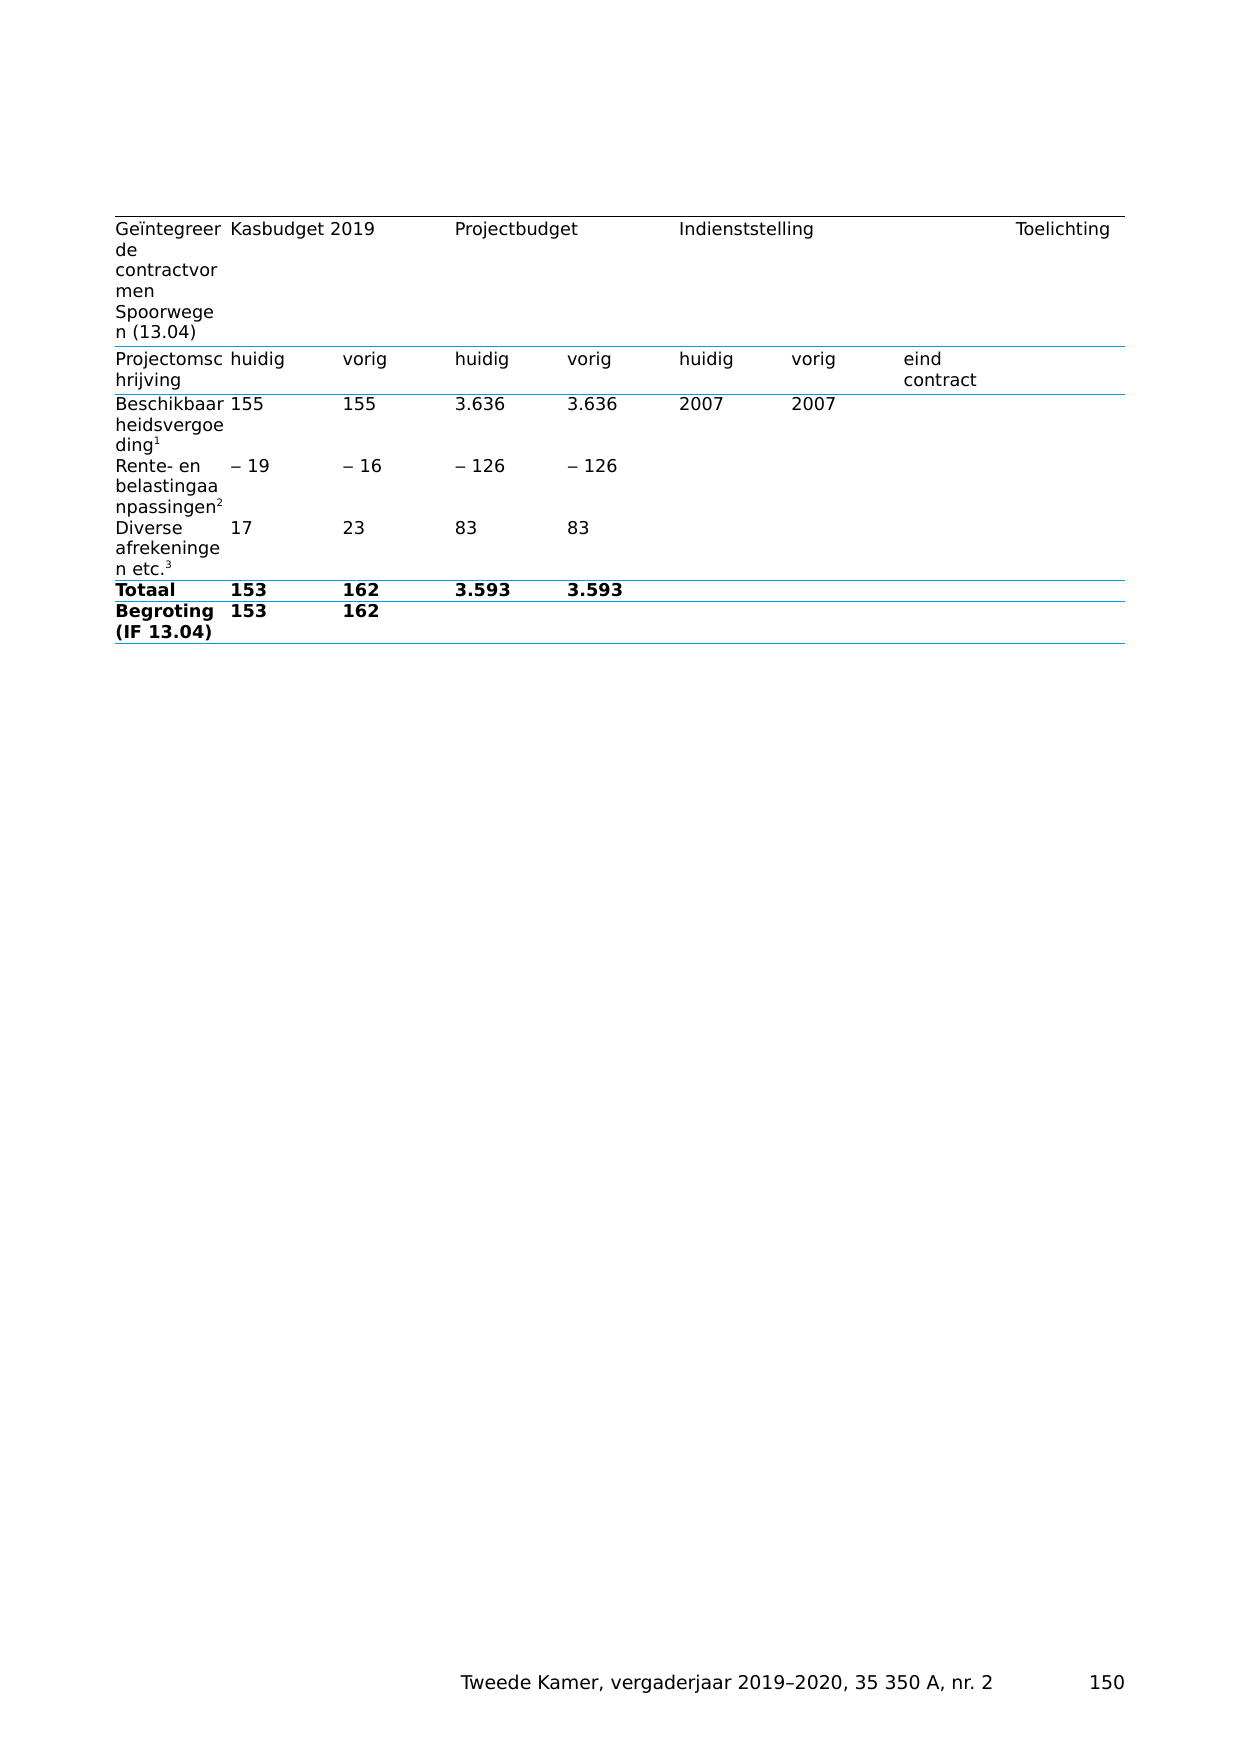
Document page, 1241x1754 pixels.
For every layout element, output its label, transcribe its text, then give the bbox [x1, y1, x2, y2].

table_cell Indienststelling [676, 217, 900, 346]
table_cell ‒ 126 [452, 456, 564, 518]
table_cell [900, 602, 1013, 642]
table_cell [1013, 518, 1125, 579]
table_cell Projectbudget [452, 217, 676, 346]
table_cell Diverse afrekeningen etc.3 [115, 518, 227, 579]
table_cell [1013, 602, 1125, 642]
table_cell huidig [452, 347, 564, 393]
table_cell vorig [564, 347, 676, 393]
table_cell [900, 395, 1013, 456]
table_cell [900, 456, 1013, 518]
table_cell ‒ 16 [340, 456, 452, 518]
table_cell [564, 602, 676, 642]
table_cell 3.636 [452, 395, 564, 456]
table_cell [788, 581, 900, 601]
table_cell 162 [340, 602, 452, 642]
table_cell ‒ 19 [227, 456, 339, 518]
table_cell 153 [227, 581, 339, 601]
table_cell Beschikbaarheidsvergoeding1 [115, 395, 227, 456]
table_cell ‒ 126 [564, 456, 676, 518]
table_cell [788, 456, 900, 518]
table_cell Kasbudget 2019 [227, 217, 452, 346]
table_cell 155 [340, 395, 452, 456]
table_cell [1013, 456, 1125, 518]
table_cell 153 [227, 602, 339, 642]
table_cell [452, 602, 564, 642]
table_cell Toelichting [1013, 217, 1125, 346]
table_cell 83 [564, 518, 676, 579]
table_cell 83 [452, 518, 564, 579]
table_cell Projectomschrijving [115, 347, 227, 393]
table_cell [900, 217, 1013, 346]
table_cell [788, 518, 900, 579]
table_cell [676, 518, 788, 579]
table_header Mutaties tweede suppletoire begroting 2019 (Bedragen x € 1 mln.) [115, 191, 1125, 216]
table_cell [1013, 581, 1125, 601]
table_cell [1013, 347, 1125, 393]
table_cell 155 [227, 395, 339, 456]
table_cell huidig [676, 347, 788, 393]
table_cell 3.593 [564, 581, 676, 601]
table_cell 17 [227, 518, 339, 579]
table_cell eind contract [900, 347, 1013, 393]
table_cell [900, 518, 1013, 579]
table_cell [676, 602, 788, 642]
table_cell 23 [340, 518, 452, 579]
table_cell Begroting (IF 13.04) [115, 602, 227, 642]
table_cell [1013, 395, 1125, 456]
table_cell 3.593 [452, 581, 564, 601]
table_cell 162 [340, 581, 452, 601]
table_cell Geïntegreerde contractvormen Spoorwegen (13.04) [115, 217, 227, 346]
table_cell [676, 581, 788, 601]
table_cell 2007 [676, 395, 788, 456]
table_cell [788, 602, 900, 642]
table_cell Totaal [115, 581, 227, 601]
table_cell vorig [340, 347, 452, 393]
table_cell vorig [788, 347, 900, 393]
table_cell [676, 456, 788, 518]
table_cell [900, 581, 1013, 601]
table_cell Rente- en belastingaanpassingen2 [115, 456, 227, 518]
table_cell 3.636 [564, 395, 676, 456]
table_cell 2007 [788, 395, 900, 456]
table_cell huidig [227, 347, 339, 393]
